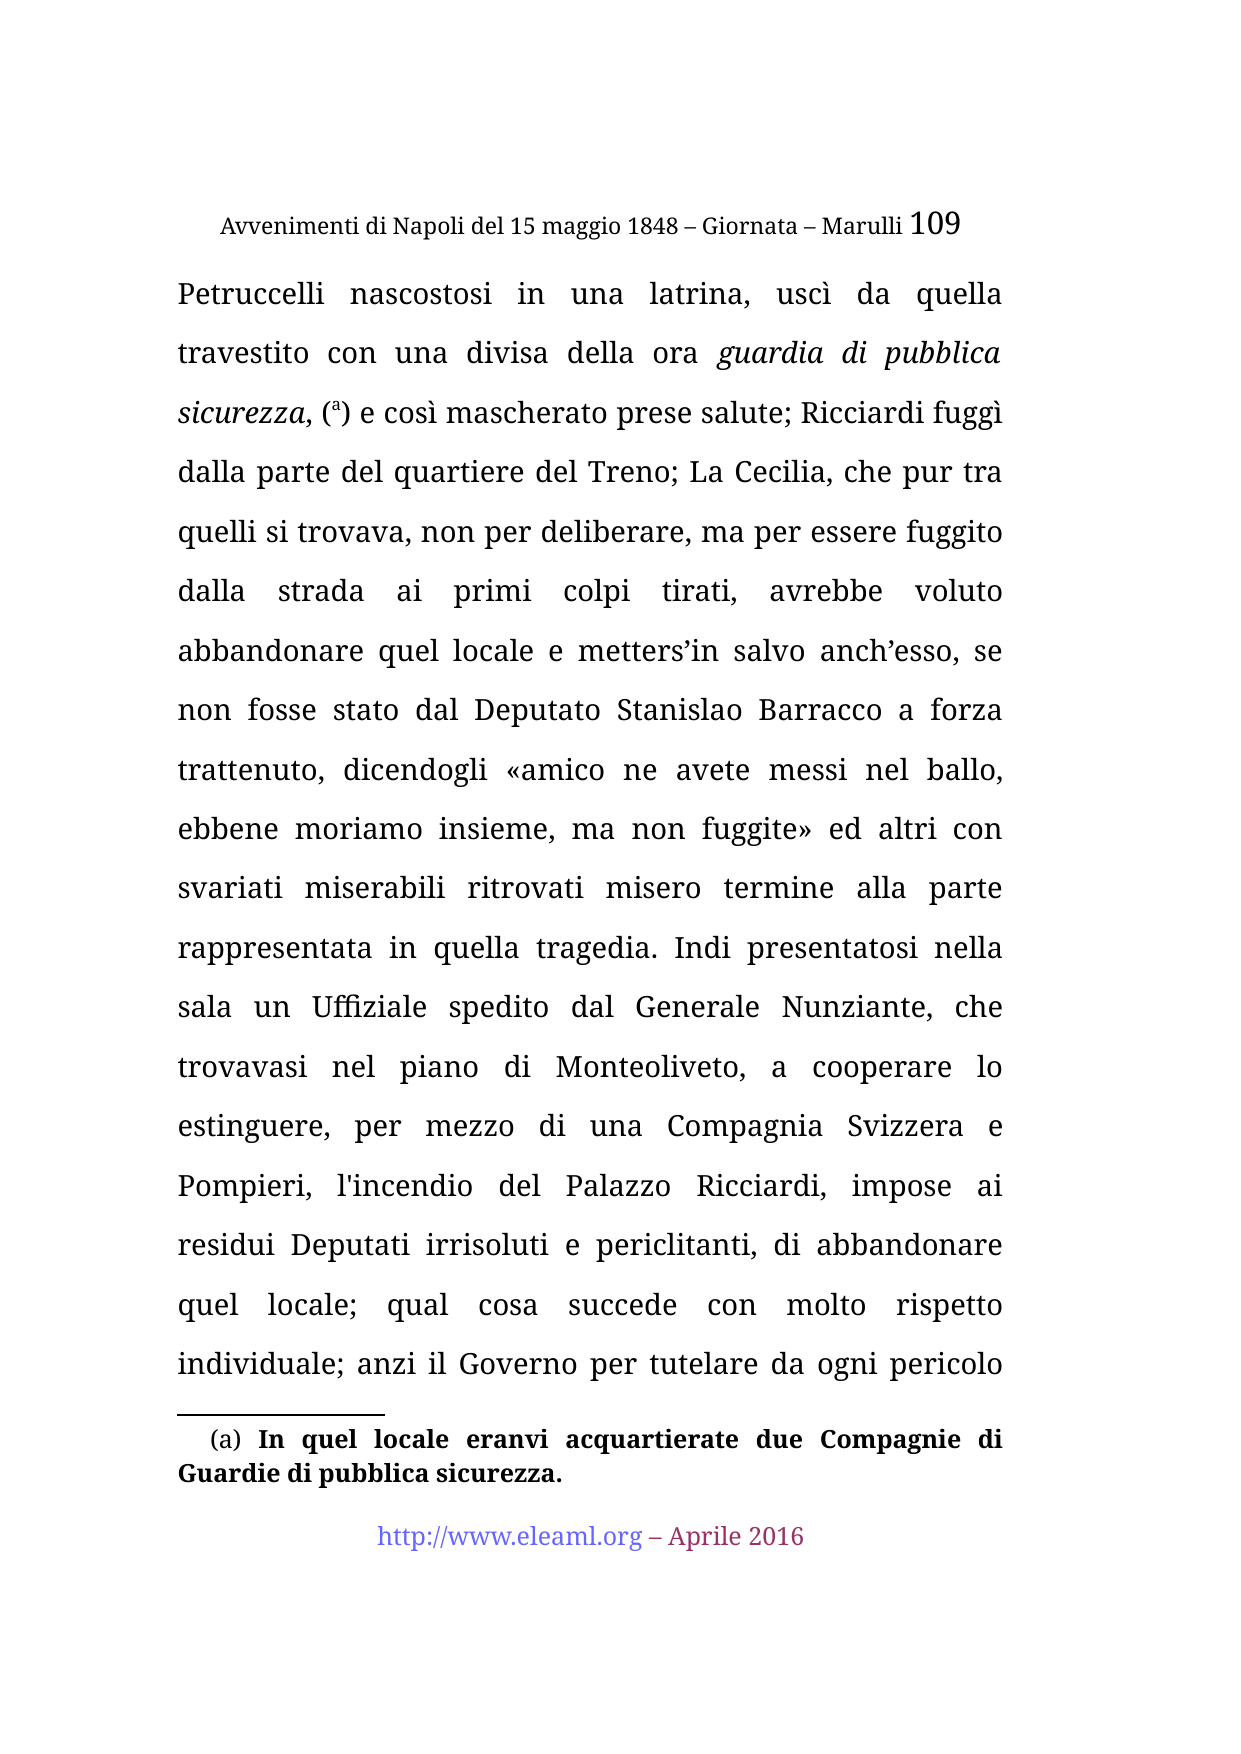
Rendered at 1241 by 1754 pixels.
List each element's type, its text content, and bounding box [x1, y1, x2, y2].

text Petruccelli nascostosi in una latrina, uscì da quella travestito con una divisa della ora guardia di pubblica sicurezza, () e così mascherato prese salute; Ricciardi fuggì dalla parte del quartiere del Treno; La Cecilia, che pur tra quelli si trovava, non per deliberare, ma per essere fuggito dalla strada ai primi colpi tirati, avrebbe voluto abbandonare quel locale e metters’in salvo anch’esso, se non fosse stato dal Deputato Stanislao Barracco a forza trattenuto, dicendogli «amico ne avete messi nel ballo, ebbene moriamo insieme, ma non fuggite» ed altri con svariati miserabili ritrovati misero termine alla parte rappresentata in quella tragedia. Indi presentatosi nella sala un Uffiziale spedito dal Generale Nunziante, che trovavasi nel piano di Monteoliveto, a cooperare lo estinguere, per mezzo di una Compagnia Svizzera e Pompieri, l'incendio del Palazzo Ricciardi, impose ai residui Deputati irrisoluti e periclitanti, di abbandonare quel locale; qual cosa succede con molto rispetto individuale; anzi il Governo per tutelare da ogni pericolo [177, 273, 1004, 1383]
text In quel locale eranvi acquartierate due Compagnie di Guardie di pubblica sicurezza. [177, 1421, 1004, 1489]
